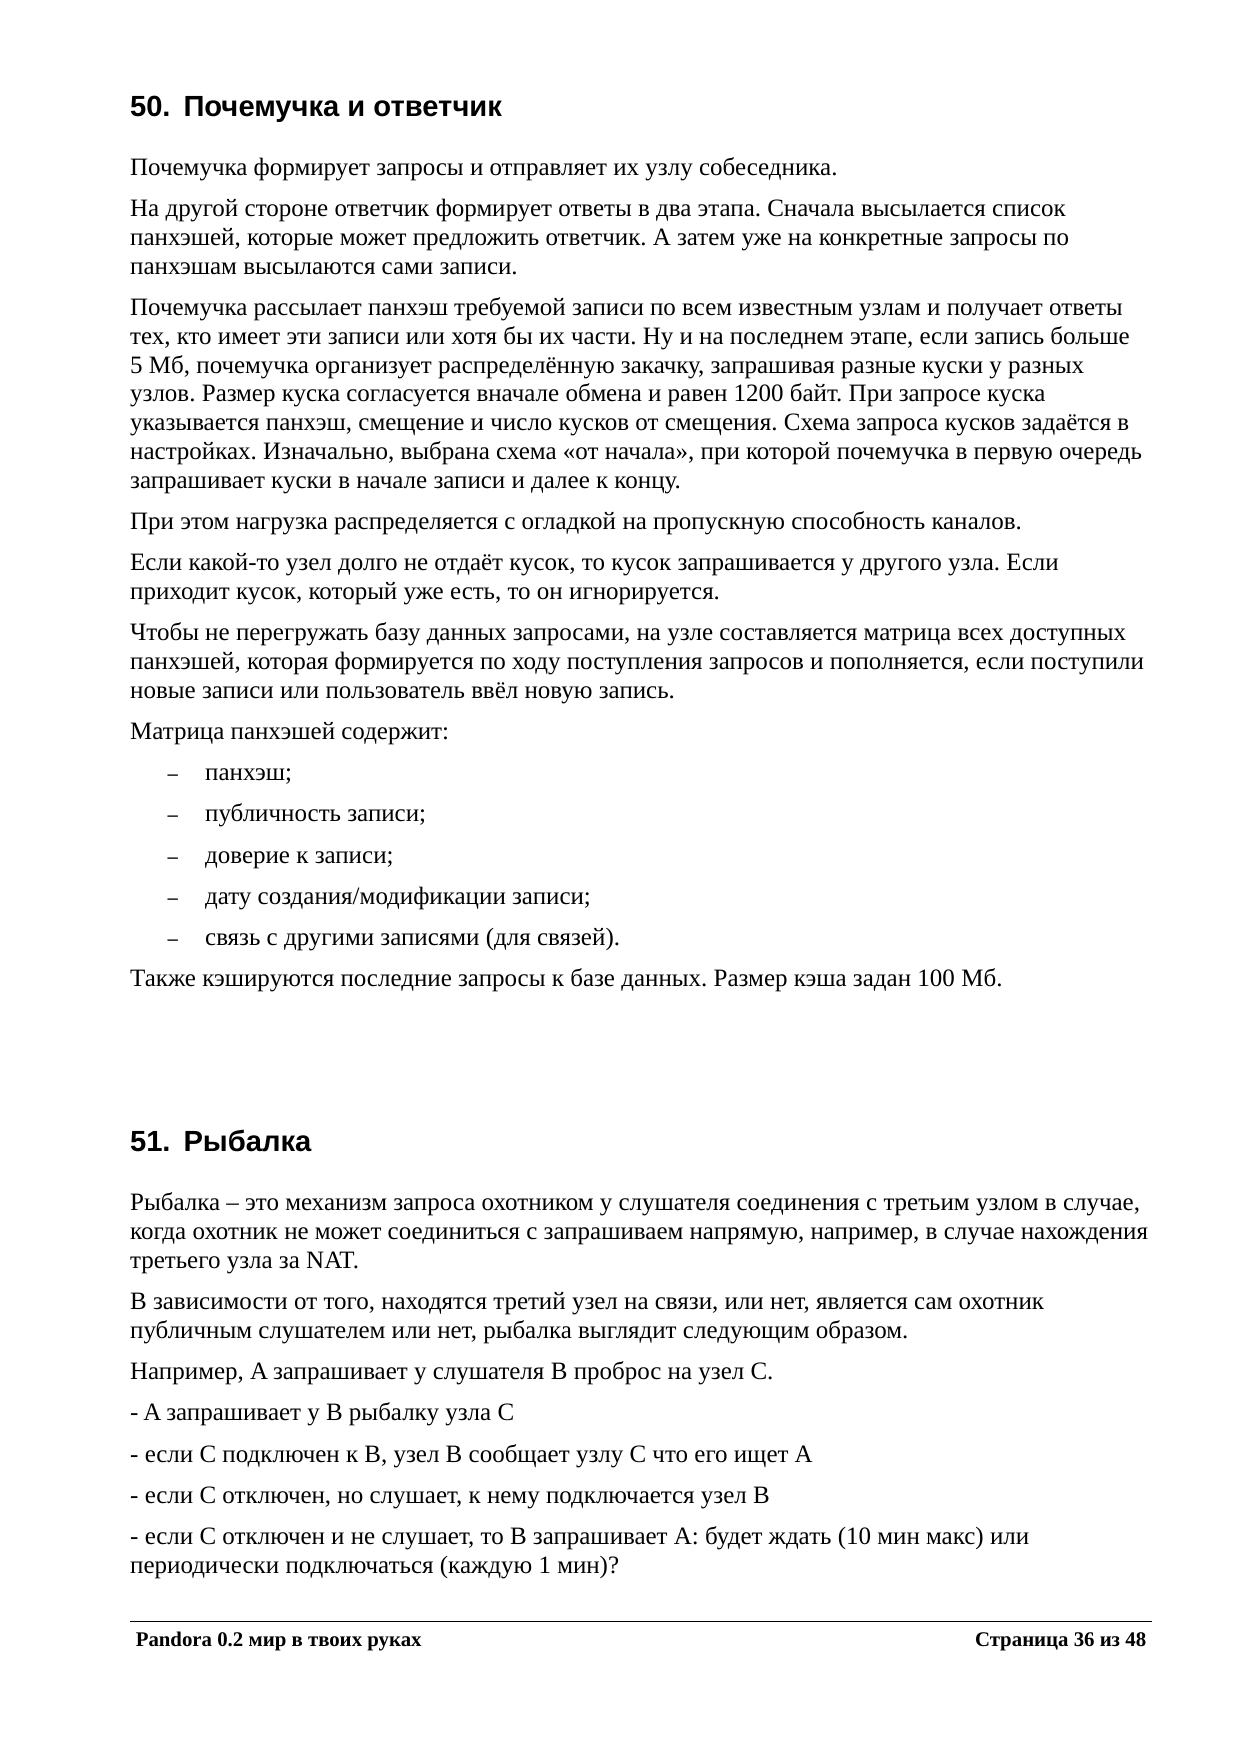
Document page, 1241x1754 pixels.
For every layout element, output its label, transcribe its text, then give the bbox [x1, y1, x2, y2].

text При этом нагрузка распределяется с огладкой на пропускную способность каналов. [130, 506, 1152, 535]
list дату создания/модификации записи; [167, 881, 1152, 910]
list доверие к записи; [167, 840, 1152, 868]
text - если C отключен и не слушает, то B запрашивает A: будет ждать (10 мин макс) или периодически подключаться (каждую 1 мин)? [130, 1521, 1152, 1579]
text - если C отключен, но слушает, к нему подключается узел B [130, 1480, 1152, 1509]
text - A запрашивает у B рыбалку узла C [130, 1397, 1152, 1426]
text Например, A запрашивает у слушателя B проброс на узел C. [130, 1356, 1152, 1385]
list публичность записи; [167, 798, 1152, 827]
text Рыбалка – это механизм запроса охотником у слушателя соединения с третьим узлом в случае, когда охотник не может соединиться с запрашиваем напрямую, например, в случае нахождения третьего узла за NAT. [130, 1187, 1152, 1274]
subtitle Рыбалка [130, 1124, 1152, 1157]
text В зависимости от того, находятся третий узел на связи, или нет, является сам охотник публичным слушателем или нет, рыбалка выглядит следующим образом. [130, 1286, 1152, 1344]
text Матрица панхэшей содержит: [130, 716, 1152, 745]
text - если C подключен к B, узел B сообщает узлу C что его ищет A [130, 1439, 1152, 1467]
text Если какой-то узел долго не отдаёт кусок, то кусок запрашивается у другого узла. Если приходит кусок, который уже есть, то он игнорируется. [130, 547, 1152, 605]
text Чтобы не перегружать базу данных запросами, на узле составляется матрица всех доступных панхэшей, которая формируется по ходу поступления запросов и пополняется, если поступили новые записи или пользователь ввёл новую запись. [130, 617, 1152, 703]
subtitle Почемучка и ответчик [130, 88, 1152, 122]
text На другой стороне ответчик формирует ответы в два этапа. Сначала высылается список панхэшей, которые может предложить ответчик. А затем уже на конкретные запросы по панхэшам высылаются сами записи. [130, 193, 1152, 280]
list панхэш; [167, 757, 1152, 786]
text Почемучка формирует запросы и отправляет их узлу собеседника. [130, 152, 1152, 181]
text Почемучка рассылает панхэш требуемой записи по всем известным узлам и получает ответы тех, кто имеет эти записи или хотя бы их части. Ну и на последнем этапе, если запись больше 5 Мб, почемучка организует распределённую закачку, запрашивая разные куски у разных узлов. Размер куска согласуется вначале обмена и равен 1200 байт. При запросе куска указывается панхэш, смещение и число кусков от смещения. Схема запроса кусков задаётся в настройках. Изначально, выбрана схема «от начала», при которой почемучка в первую очередь запрашивает куски в начале записи и далее к концу. [130, 292, 1152, 493]
text Также кэшируются последние запросы к базе данных. Размер кэша задан 100 Мб. [130, 963, 1152, 992]
list связь с другими записями (для связей). [167, 922, 1152, 951]
